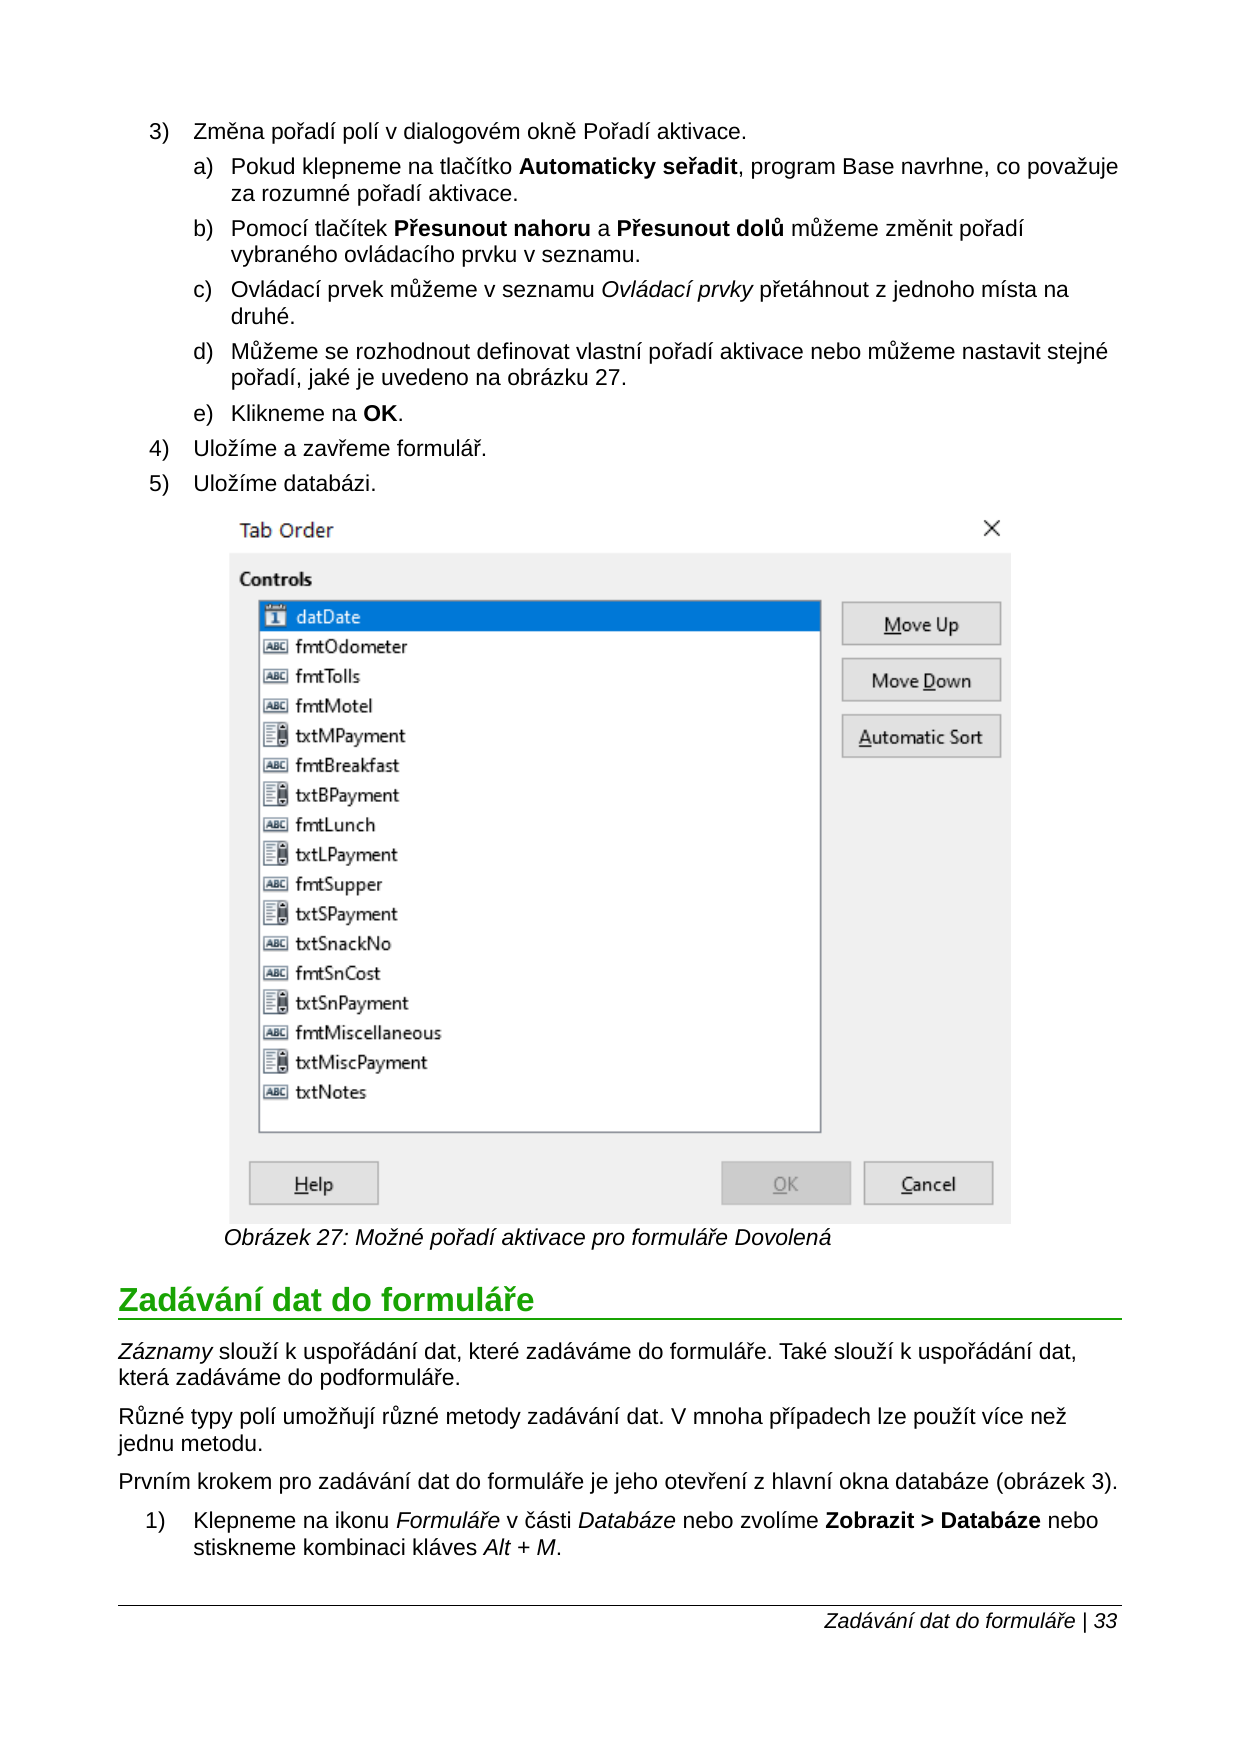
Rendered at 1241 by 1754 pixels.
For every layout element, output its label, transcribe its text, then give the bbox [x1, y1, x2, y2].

list Uložíme a zavřeme formulář. [169, 435, 1122, 461]
text Prvním krokem pro zadávání dat do formuláře je jeho otevření z hlavní okna databáze (obrázek 3). [118, 1468, 1122, 1495]
list Ovládací prvek můžeme v seznamu Ovládací prvky přetáhnout z jednoho místa na druhé. [193, 276, 1122, 329]
list Pomocí tlačítek Přesunout nahoru a Přesunout dolů můžeme změnit pořadí vybraného ovládacího prvku v seznamu. [193, 215, 1122, 268]
list Klikneme na OK. [193, 399, 1122, 426]
text Obrázek 27: Možné pořadí aktivace pro formuláře Dovolená [224, 1224, 1017, 1250]
subtitle Zadávání dat do formuláře [118, 1280, 1122, 1318]
list Můžeme se rozhodnout definovat vlastní pořadí aktivace nebo můžeme nastavit stejné pořadí, jaké je uvedeno na obrázku 27. [193, 338, 1122, 391]
list Klepneme na ikonu Formuláře v části Databáze nebo zvolíme Zobrazit > Databáze nebo stiskneme kombinaci kláves Alt + M. [165, 1507, 1122, 1560]
list Uložíme databázi. [169, 470, 1122, 496]
list Pokud klepneme na tlačítko Automaticky seřadit, program Base navrhne, co považuje za rozumné pořadí aktivace. [193, 153, 1122, 206]
picture [229, 508, 1011, 1224]
list Změna pořadí polí v dialogovém okně Pořadí aktivace. [169, 118, 1122, 144]
text Záznamy slouží k uspořádání dat, které zadáváme do formuláře. Také slouží k uspořádání dat, která zadáváme do podformuláře. [118, 1338, 1122, 1391]
text Různé typy polí umožňují různé metody zadávání dat. V mnoha případech lze použít více než jednu metodu. [118, 1403, 1122, 1456]
